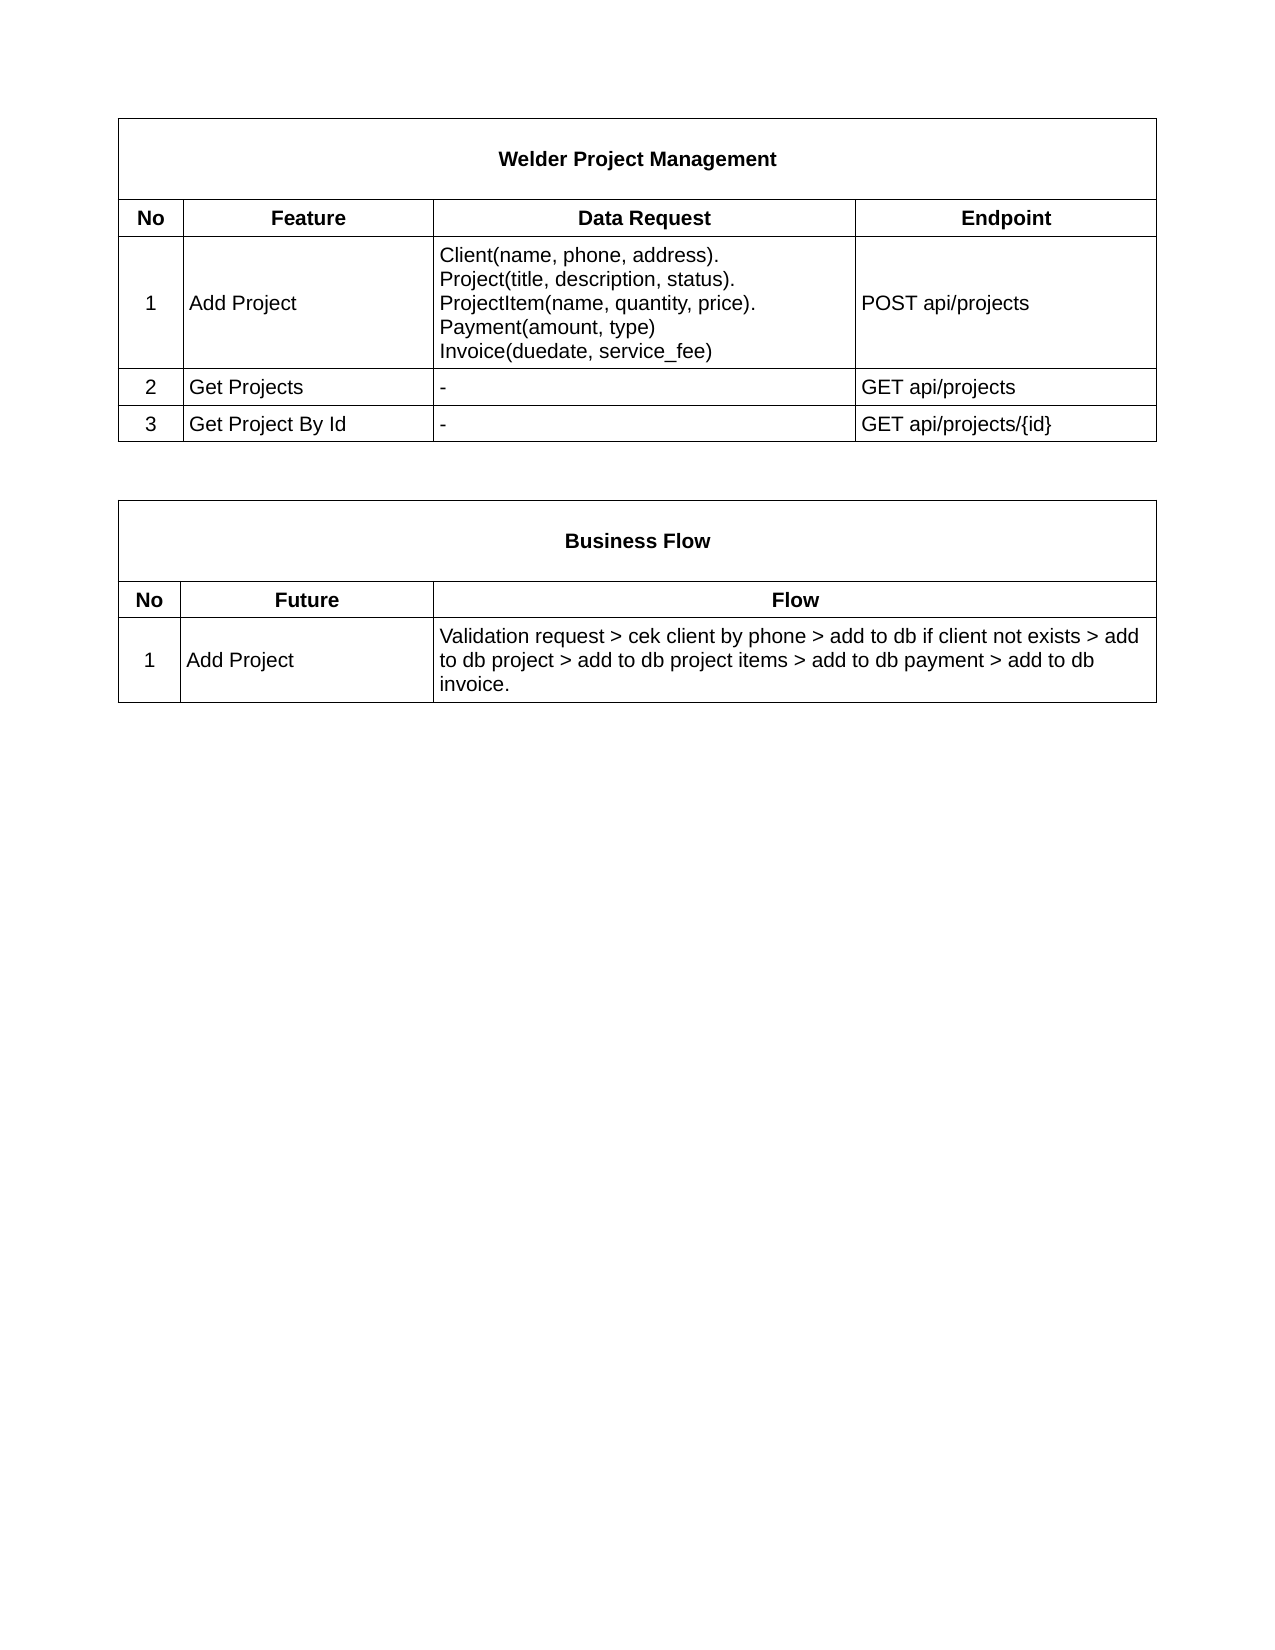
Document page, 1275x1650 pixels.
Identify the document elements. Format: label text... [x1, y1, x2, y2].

table_header Business Flow [119, 501, 1156, 581]
table_header Welder Project Management [119, 119, 1156, 199]
table_cell Get Project By Id [184, 406, 433, 441]
table_cell No [119, 200, 183, 236]
table_cell Feature [184, 200, 433, 236]
table_cell Future [181, 582, 433, 617]
table_cell 1 [119, 618, 180, 702]
table_cell Endpoint [856, 200, 1156, 236]
table_cell Validation request > cek client by phone > add to db if client not exists > add to db project > add to db project items > add to db payment > add to db invoice. [434, 618, 1156, 702]
table_cell Data Request [434, 200, 855, 236]
table_cell No [119, 582, 180, 617]
table_cell 3 [119, 406, 183, 441]
table_cell - [434, 369, 855, 404]
table_cell - [434, 406, 855, 441]
table_cell Add Project [181, 618, 433, 702]
table_cell 1 [119, 237, 183, 368]
table_cell POST api/projects [856, 237, 1156, 368]
table_cell Client(name, phone, address). Project(title, description, status). ProjectItem(name, quantity, price). Payment(amount, type) Invoice(duedate, service_fee) [434, 237, 855, 368]
table_cell Get Projects [184, 369, 433, 404]
table_cell 2 [119, 369, 183, 404]
table_cell Add Project [184, 237, 433, 368]
table_cell GET api/projects [856, 369, 1156, 404]
table_cell GET api/projects/{id} [856, 406, 1156, 441]
table_cell Flow [434, 582, 1156, 617]
